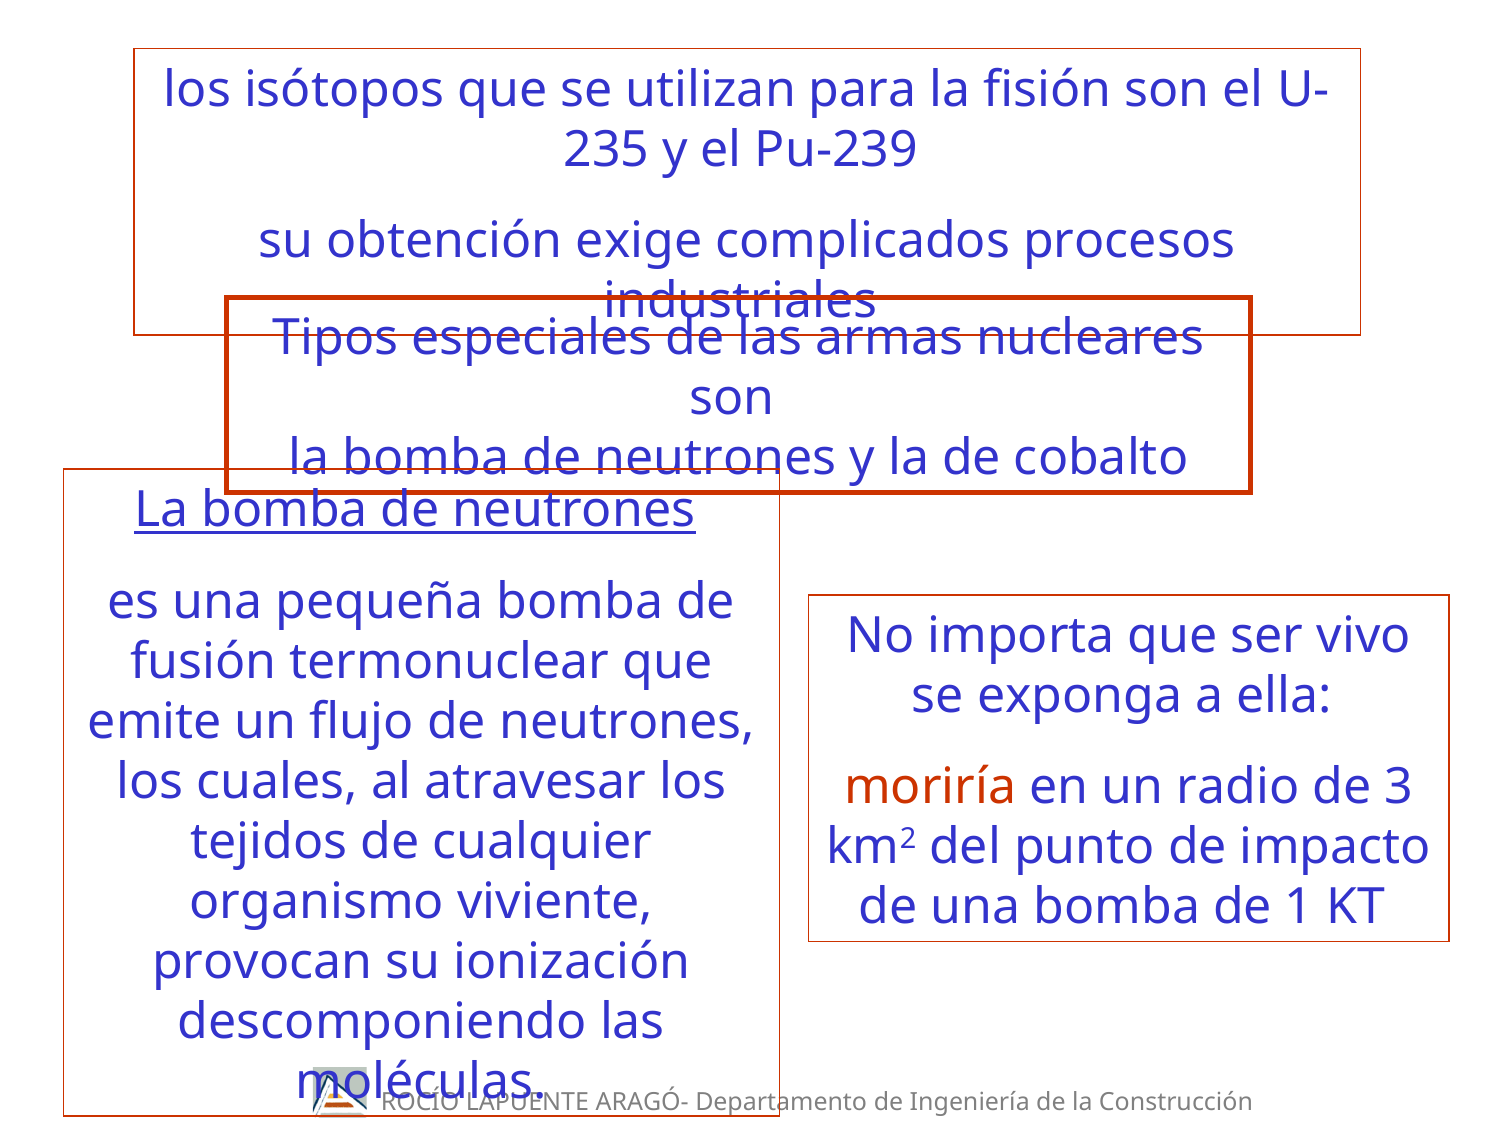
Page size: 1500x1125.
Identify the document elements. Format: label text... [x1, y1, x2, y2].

text_box La bomba de neutrones es una pequeña bomba de fusión termonuclear que emite un flujo de neutrones, los cuales, al atravesar los tejidos de cualquier organismo viviente, provocan su ionización descomponiendo las moléculas. [63, 469, 780, 1116]
text_box No importa que ser vivo se exponga a ella: moriría en un radio de 3 km2 del punto de impacto de una bomba de 1 KT [808, 594, 1450, 942]
text_box los isótopos que se utilizan para la fisión son el U-235 y el Pu-239 su obtención exige complicados procesos industriales [134, 48, 1361, 336]
text_box Tipos especiales de las armas nucleares son la bomba de neutrones y la de cobalto [226, 297, 1251, 493]
